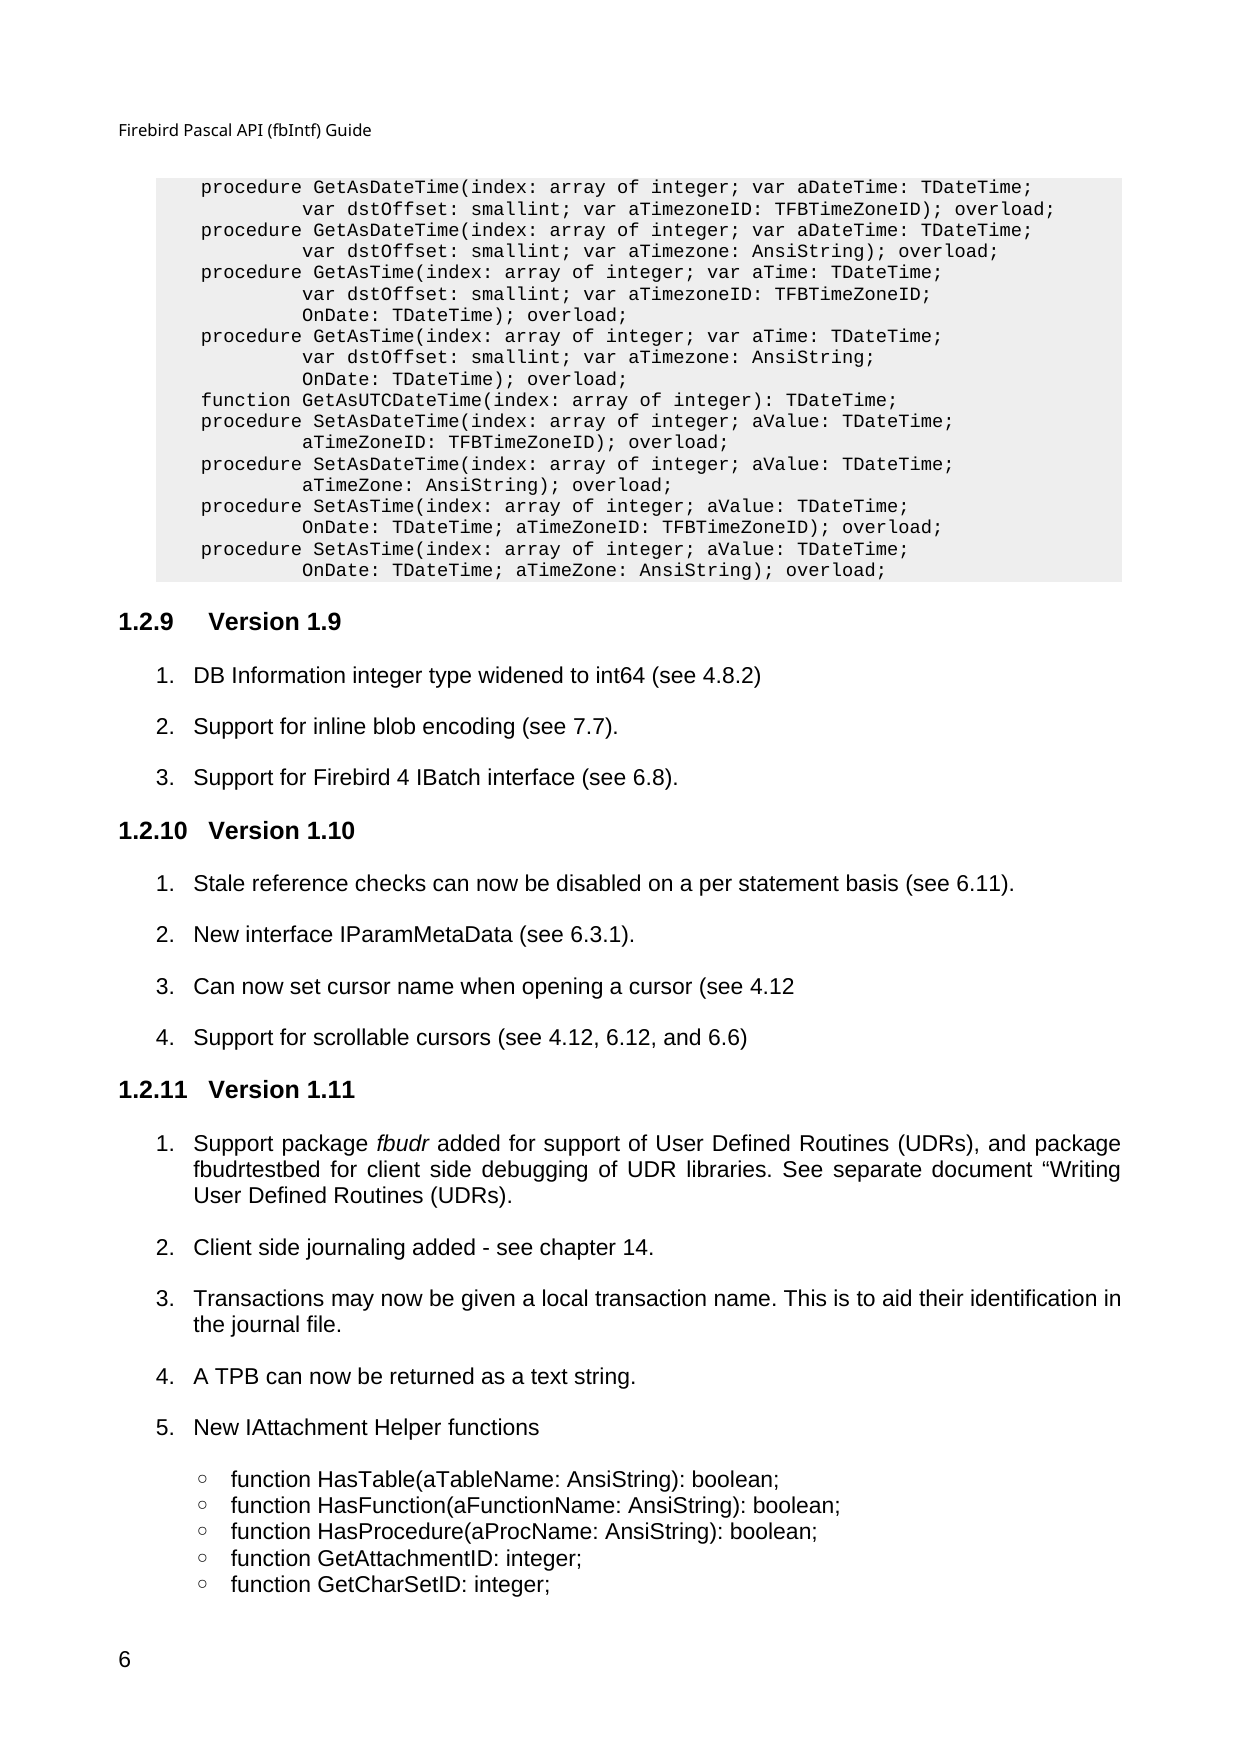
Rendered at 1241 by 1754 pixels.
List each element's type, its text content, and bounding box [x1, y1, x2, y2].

subtitle Version 1.9 [118, 607, 1122, 636]
list Can now set cursor name when opening a cursor (see 4.12 [156, 973, 1122, 999]
text OnDate: TDateTime; aTimeZoneID: TFBTimeZoneID); overload; [156, 518, 1122, 539]
list function HasFunction(aFunctionName: AnsiString): boolean; [193, 1492, 1122, 1518]
list New interface IParamMetaData (see 6.3.1). [156, 921, 1122, 948]
text aTimeZone: AnsiString); overload; [156, 476, 1122, 497]
list Stale reference checks can now be disabled on a per statement basis (see 6.11). [156, 870, 1122, 896]
list Support for Firebird 4 IBatch interface (see 6.8). [156, 764, 1122, 791]
list Support for inline blob encoding (see 7.7). [156, 713, 1122, 739]
text procedure SetAsTime(index: array of integer; aValue: TDateTime; [156, 497, 1122, 518]
list Client side journaling added - see chapter 14. [156, 1234, 1122, 1260]
list function GetCharSetID: integer; [193, 1571, 1122, 1597]
text procedure GetAsDateTime(index: array of integer; var aDateTime: TDateTime; [156, 178, 1122, 199]
text var dstOffset: smallint; var aTimezone: AnsiString; [156, 348, 1122, 369]
list function HasTable(aTableName: AnsiString): boolean; [193, 1466, 1122, 1492]
text var dstOffset: smallint; var aTimezone: AnsiString); overload; [156, 242, 1122, 263]
text function GetAsUTCDateTime(index: array of integer): TDateTime; [156, 391, 1122, 412]
list Transactions may now be given a local transaction name. This is to aid their identification in the journal file. [156, 1285, 1122, 1338]
list Support package fbudr added for support of User Defined Routines (UDRs), and package fbudrtestbed for client side debugging of UDR libraries. See separate document “Writing User Defined Routines (UDRs). [156, 1130, 1122, 1209]
subtitle Version 1.10 [118, 816, 1122, 844]
text OnDate: TDateTime); overload; [156, 306, 1122, 327]
text procedure GetAsTime(index: array of integer; var aTime: TDateTime; [156, 327, 1122, 348]
text var dstOffset: smallint; var aTimezoneID: TFBTimeZoneID; [156, 284, 1122, 306]
text aTimeZoneID: TFBTimeZoneID); overload; [156, 433, 1122, 454]
list A TPB can now be returned as a text string. [156, 1363, 1122, 1389]
subtitle Version 1.11 [118, 1075, 1122, 1104]
list New IAttachment Helper functions [156, 1414, 1122, 1441]
list Support for scrollable cursors (see 4.12, 6.12, and 6.6) [156, 1024, 1122, 1050]
text procedure SetAsDateTime(index: array of integer; aValue: TDateTime; [156, 454, 1122, 476]
text var dstOffset: smallint; var aTimezoneID: TFBTimeZoneID); overload; [156, 199, 1122, 221]
text OnDate: TDateTime); overload; [156, 369, 1122, 391]
text procedure SetAsTime(index: array of integer; aValue: TDateTime; [156, 539, 1122, 561]
list function GetAttachmentID: integer; [193, 1544, 1122, 1571]
text OnDate: TDateTime; aTimeZone: AnsiString); overload; [156, 561, 1122, 582]
text procedure SetAsDateTime(index: array of integer; aValue: TDateTime; [156, 412, 1122, 433]
list DB Information integer type widened to int64 (see 4.8.2) [156, 662, 1122, 688]
text procedure GetAsDateTime(index: array of integer; var aDateTime: TDateTime; [156, 221, 1122, 242]
text procedure GetAsTime(index: array of integer; var aTime: TDateTime; [156, 263, 1122, 284]
list function HasProcedure(aProcName: AnsiString): boolean; [193, 1518, 1122, 1544]
